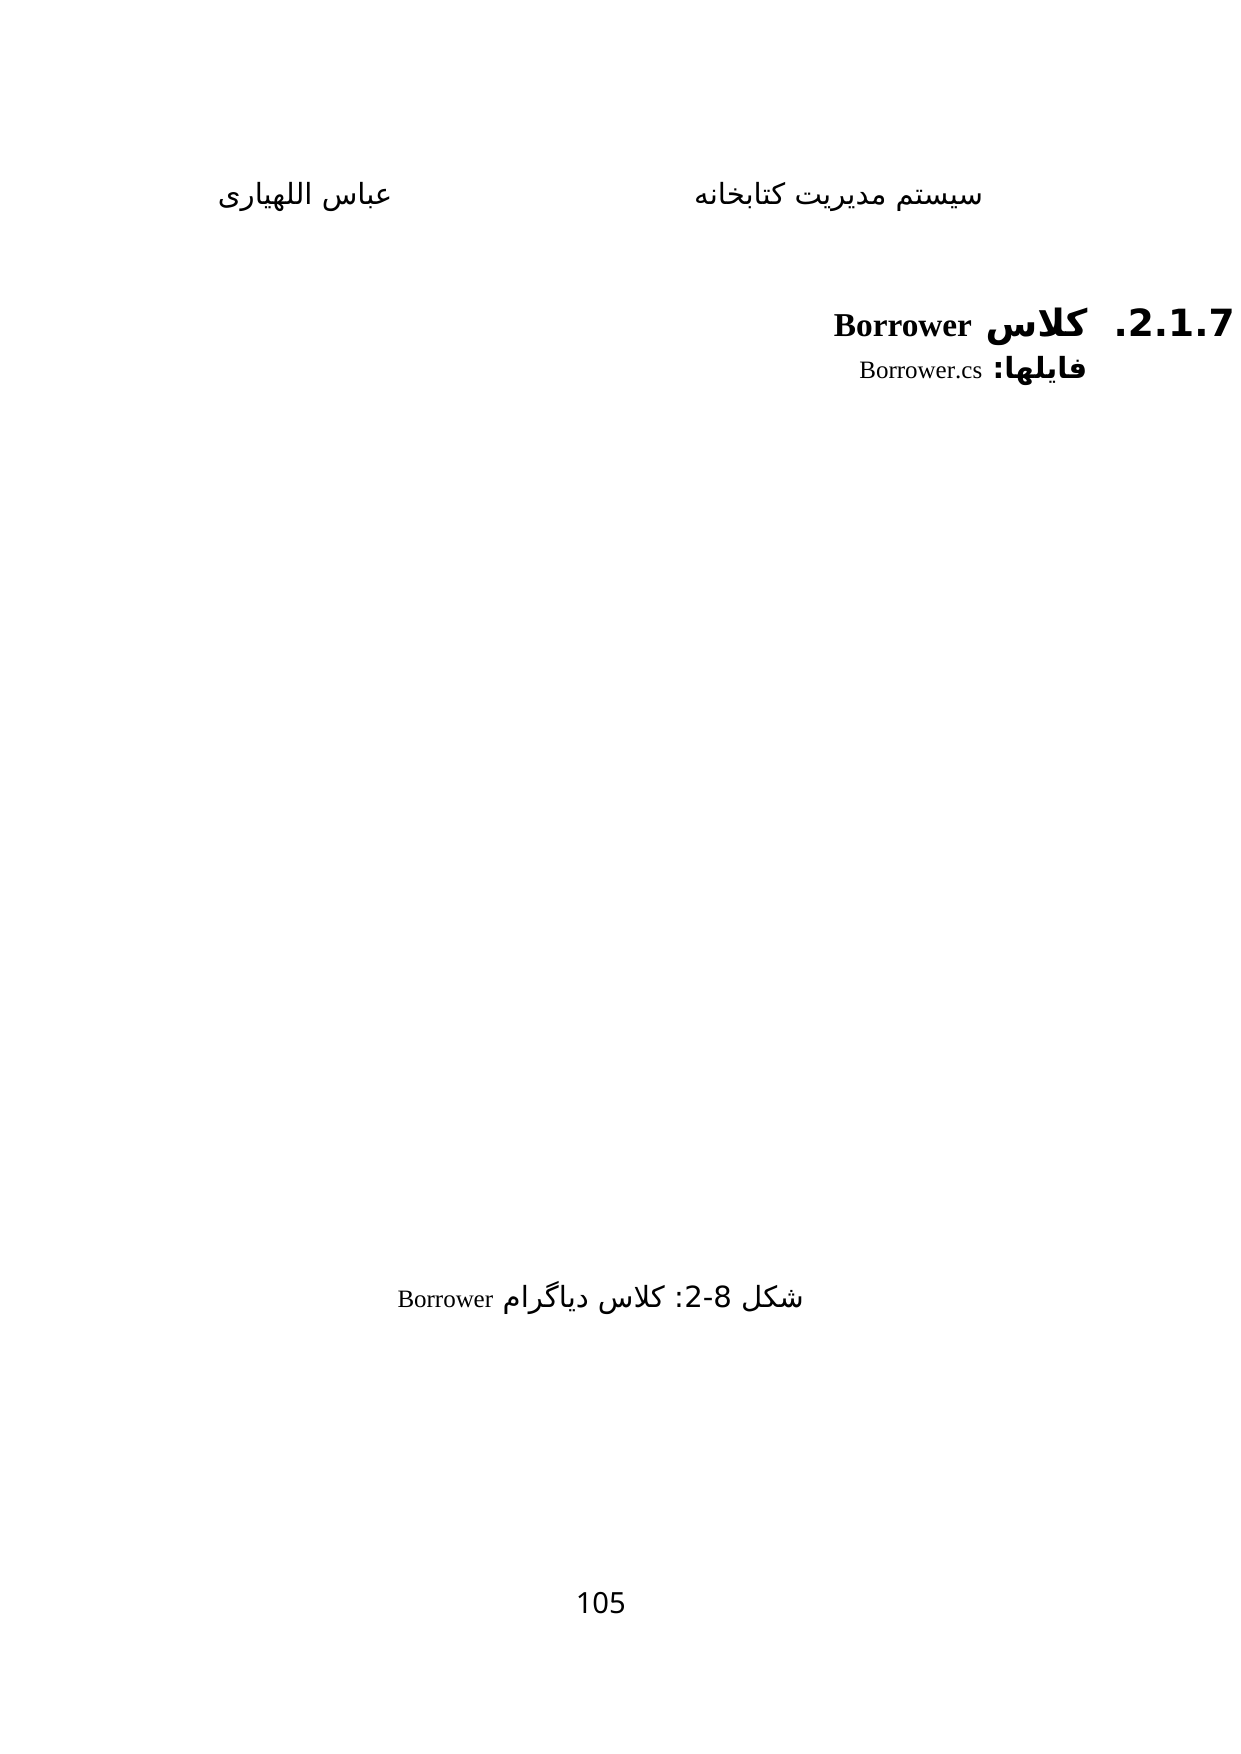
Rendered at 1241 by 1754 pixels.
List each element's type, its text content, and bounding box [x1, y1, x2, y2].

text شکل 2-8: کلاس دیاگرام Borrower [331, 424, 870, 1314]
subtitle کلاس Borrower [114, 301, 1087, 345]
text فایلها: Borrower.cs [114, 351, 1087, 385]
